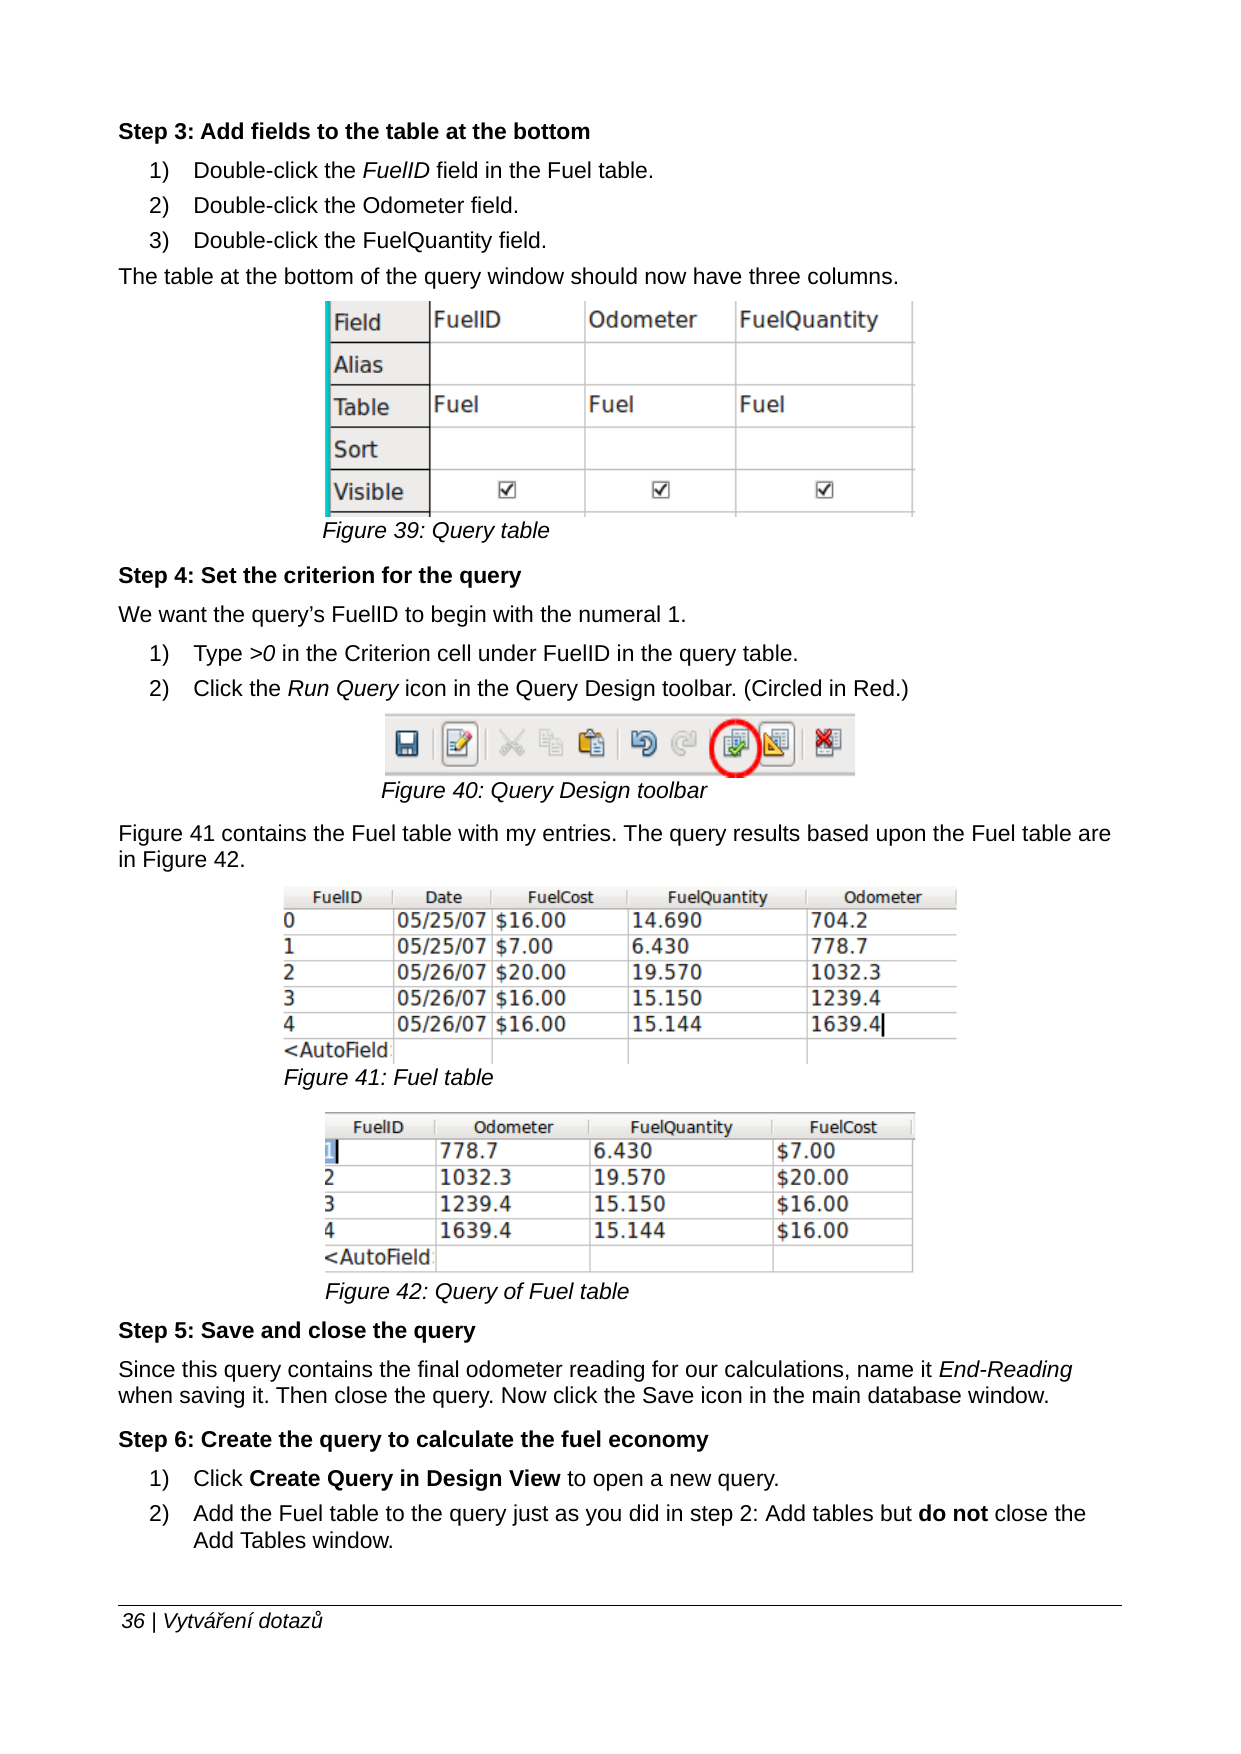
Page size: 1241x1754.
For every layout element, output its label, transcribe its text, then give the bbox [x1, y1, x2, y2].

text Step 4: Set the criterion for the query [118, 562, 1122, 589]
list Double-click the FuelID field in the Fuel table. [169, 157, 1122, 183]
picture [385, 713, 856, 778]
text Figure 42: Query of Fuel table [325, 1278, 915, 1304]
text We want the query’s FuelID to begin with the numeral 1. [118, 601, 1122, 627]
text Since this query contains the final odometer reading for our calculations, name it End-Reading when saving it. Then close the query. Now click the Save icon in the main database window. [118, 1356, 1122, 1409]
text Figure 41 contains the Fuel table with my entries. The query results based upon the Fuel table are in Figure 42. [118, 820, 1122, 873]
text Figure 41: Fuel table [283, 1064, 957, 1090]
list Type >0 in the Criterion cell under FuelID in the query table. [169, 640, 1122, 666]
picture [325, 1112, 916, 1278]
text The table at the bottom of the query window should now have three columns. [118, 263, 1122, 289]
list Click the Run Query icon in the Query Design toolbar. (Circled in Red.) [169, 675, 1122, 702]
list Double-click the Odometer field. [169, 192, 1122, 218]
text Figure 40: Query Design toolbar [381, 778, 859, 804]
picture [325, 301, 916, 517]
picture [283, 885, 957, 1064]
text Figure 39: Query table [322, 517, 918, 543]
text Step 3: Add fields to the table at the bottom [118, 118, 1122, 144]
list Add the Fuel table to the query just as you did in step 2: Add tables but do not close the Add Tables window. [169, 1500, 1122, 1553]
list Double-click the FuelQuantity field. [169, 227, 1122, 254]
text Step 6: Create the query to calculate the fuel economy [118, 1426, 1122, 1453]
text Step 5: Save and close the query [118, 1317, 1122, 1343]
list Click Create Query in Design View to open a new query. [169, 1465, 1122, 1492]
